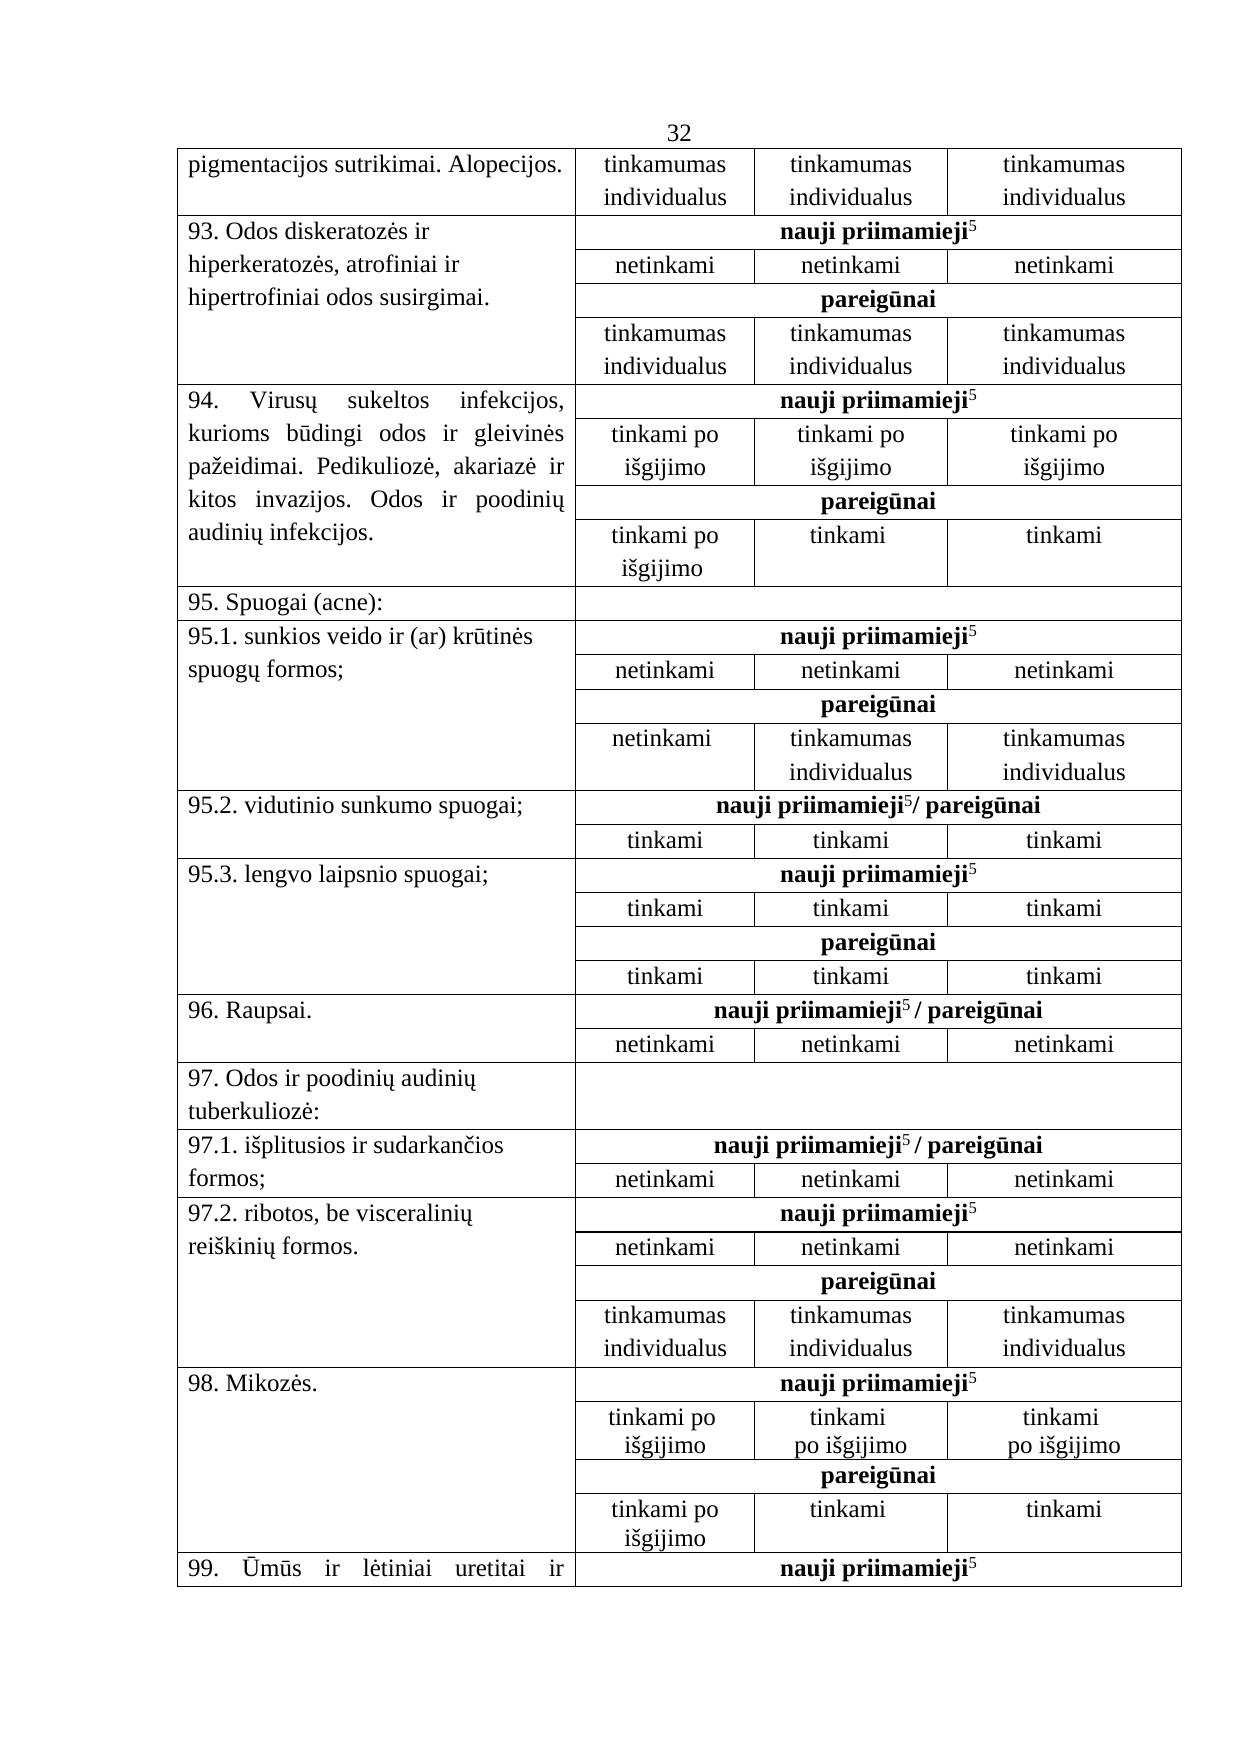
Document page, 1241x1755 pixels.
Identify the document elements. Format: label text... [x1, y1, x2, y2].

table_cell pareigūnai [576, 284, 1181, 317]
table_cell tinkamumas individualus [948, 724, 1181, 789]
table_cell pareigūnai [576, 1266, 1181, 1299]
table_cell tinkamumas individualus [576, 318, 754, 384]
table_cell 95.2. vidutinio sunkumo spuogai; [178, 791, 575, 858]
table_cell tinkami po išgijimo [948, 419, 1181, 485]
table_cell tinkami [755, 825, 947, 858]
table_cell tinkami po išgijimo [576, 1402, 754, 1459]
table_cell tinkamumas individualus [755, 149, 947, 215]
table_cell tinkamumas individualus [948, 149, 1181, 215]
table_cell tinkami [755, 961, 947, 994]
table_cell 97.1. išplitusios ir sudarkančios formos; [178, 1130, 575, 1197]
table_cell netinkami [576, 1029, 754, 1062]
table_cell netinkami [948, 1233, 1181, 1265]
table_cell netinkami [948, 250, 1181, 283]
table_cell 97. Odos ir poodinių audinių tuberkuliozė: [178, 1063, 575, 1129]
table_cell tinkami [755, 893, 947, 926]
table_cell netinkami [948, 655, 1181, 688]
table_cell 95.3. lengvo laipsnio spuogai; [178, 859, 575, 994]
table_cell nauji priimamieji5 [576, 1368, 1181, 1401]
table_cell nauji priimamieji5 [576, 216, 1181, 249]
table_cell [576, 1063, 1181, 1129]
table_cell nauji priimamieji5 [576, 859, 1181, 892]
table_cell tinkamumas individualus [948, 318, 1181, 384]
table_cell tinkami po išgijimo [576, 1494, 754, 1552]
table_cell tinkami po išgijimo [576, 520, 754, 586]
table_cell netinkami [755, 1233, 947, 1265]
table_cell tinkamumas individualus [576, 1301, 754, 1367]
table_cell nauji priimamieji5 [576, 1553, 1181, 1586]
table_cell pareigūnai [576, 486, 1181, 519]
table_cell 98. Mikozės. [178, 1368, 575, 1552]
table_cell 93. Odos diskeratozės ir hiperkeratozės, atrofiniai ir hipertrofiniai odos susirgimai. [178, 216, 575, 384]
table_cell netinkami [576, 1164, 754, 1197]
table_cell tinkami po išgijimo [948, 1402, 1181, 1459]
table_cell nauji priimamieji5 / pareigūnai [576, 995, 1181, 1028]
table_cell tinkami [948, 520, 1181, 586]
table_cell tinkami [948, 961, 1181, 994]
table_cell netinkami [576, 1233, 754, 1265]
table_cell tinkami [948, 825, 1181, 858]
table_cell netinkami [576, 724, 754, 789]
table_cell tinkami [576, 893, 754, 926]
table_cell tinkamumas individualus [948, 1301, 1181, 1367]
table_cell netinkami [576, 655, 754, 688]
table_cell nauji priimamieji5/ pareigūnai [576, 791, 1181, 824]
table_cell tinkami [755, 520, 947, 586]
table_cell [576, 587, 1181, 620]
table_cell tinkamumas individualus [755, 724, 947, 789]
table_cell netinkami [755, 655, 947, 688]
table_cell pareigūnai [576, 1460, 1181, 1493]
table_cell 99. Ūmūs ir lėtiniai uretitai ir [178, 1553, 575, 1586]
table_cell 97.2. ribotos, be visceralinių reiškinių formos. [178, 1198, 575, 1367]
table_cell netinkami [755, 250, 947, 283]
table_cell tinkami [576, 961, 754, 994]
table_cell tinkami [948, 893, 1181, 926]
table_cell tinkami po išgijimo [755, 1402, 947, 1459]
table_cell tinkami [576, 825, 754, 858]
table_cell nauji priimamieji5 [576, 1198, 1181, 1231]
table_cell 95. Spuogai (acne): [178, 587, 575, 620]
table_cell tinkamumas individualus [755, 1301, 947, 1367]
table_cell netinkami [948, 1029, 1181, 1062]
table_cell tinkami po išgijimo [576, 419, 754, 485]
table_cell netinkami [576, 250, 754, 283]
table_cell 96. Raupsai. [178, 995, 575, 1062]
table_cell tinkamumas individualus [576, 149, 754, 215]
table_cell nauji priimamieji5 [576, 385, 1181, 418]
table_cell tinkami po išgijimo [755, 419, 947, 485]
table_cell pareigūnai [576, 690, 1181, 722]
table_cell tinkamumas individualus [755, 318, 947, 384]
table_cell netinkami [755, 1164, 947, 1197]
table_cell netinkami [755, 1029, 947, 1062]
table_cell tinkami [948, 1494, 1181, 1552]
table_cell 94. Virusų sukeltos infekcijos, kurioms būdingi odos ir gleivinės pažeidimai. Pedikuliozė, akariazė ir kitos invazijos. Odos ir poodinių audinių infekcijos. [178, 385, 575, 586]
table_cell pigmentacijos sutrikimai. Alopecijos. [178, 149, 575, 215]
table_cell nauji priimamieji5 / pareigūnai [576, 1130, 1181, 1163]
table_cell tinkami [755, 1494, 947, 1552]
table_cell nauji priimamieji5 [576, 621, 1181, 654]
table_cell 95.1. sunkios veido ir (ar) krūtinės spuogų formos; [178, 621, 575, 789]
table_cell pareigūnai [576, 927, 1181, 960]
table_cell netinkami [948, 1164, 1181, 1197]
